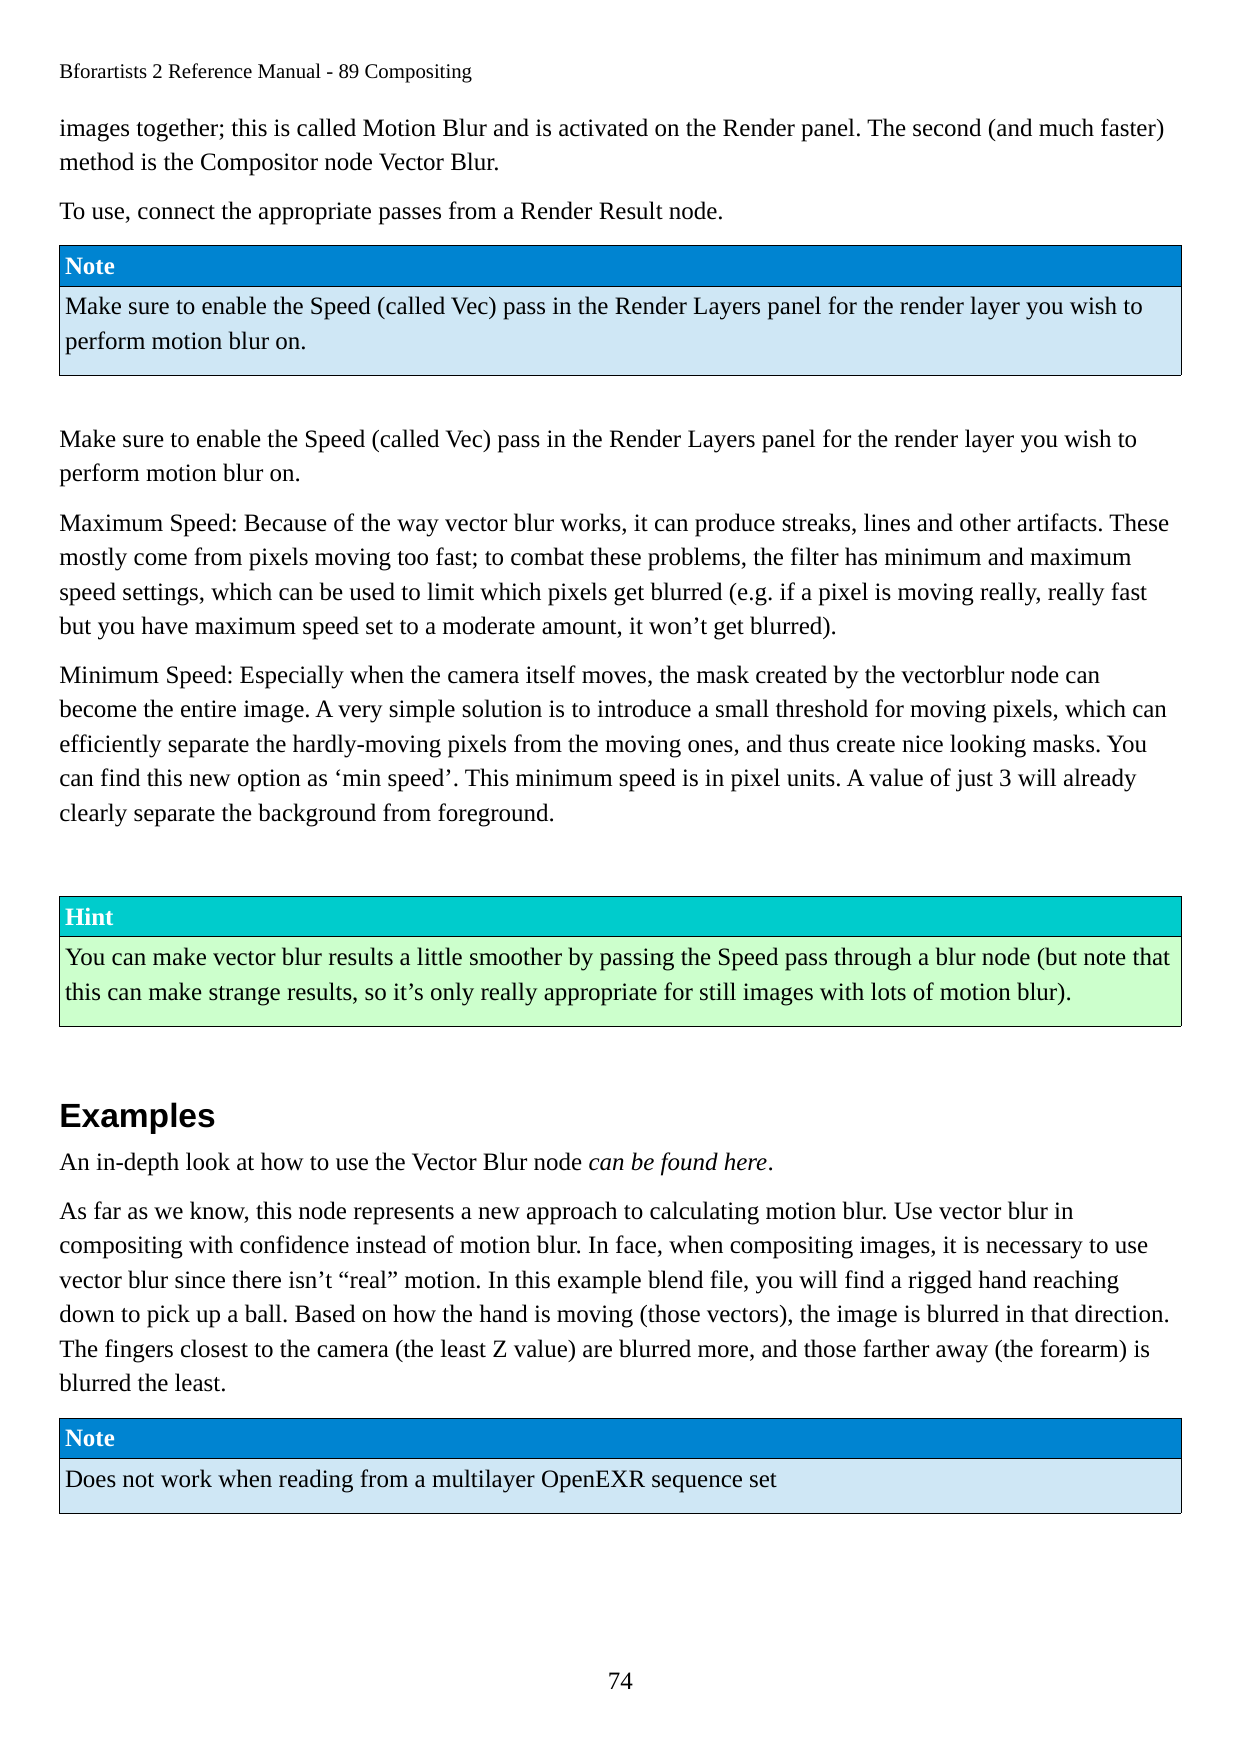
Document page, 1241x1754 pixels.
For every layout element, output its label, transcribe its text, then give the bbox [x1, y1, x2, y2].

text images together; this is called Motion Blur and is activated on the Render panel. The second (and much faster) method is the Compositor node Vector Blur. [59, 113, 1181, 176]
subtitle Examples [59, 1096, 1181, 1134]
table_header Note [60, 246, 1181, 286]
text An in-depth look at how to use the Vector Blur node can be found here. [59, 1147, 1181, 1176]
table_cell Make sure to enable the Speed (called Vec) pass in the Render Layers panel for the render layer you wish to perform motion blur on. [60, 287, 1181, 375]
table_header Hint [60, 897, 1181, 936]
table_header Note [60, 1419, 1181, 1458]
text Make sure to enable the Speed (called Vec) pass in the Render Layers panel for the render layer you wish to perform motion blur on. [59, 424, 1181, 487]
table_cell Does not work when reading from a multilayer OpenEXR sequence set [60, 1459, 1181, 1513]
table_cell You can make vector blur results a little smoother by passing the Speed pass through a blur node (but note that this can make strange results, so it’s only really appropriate for still images with lots of motion blur). [60, 937, 1181, 1026]
text As far as we know, this node represents a new approach to calculating motion blur. Use vector blur in compositing with confidence instead of motion blur. In face, when compositing images, it is necessary to use vector blur since there isn’t “real” motion. In this example blend file, you will find a rigged hand reaching down to pick up a ball. Based on how the hand is moving (those vectors), the image is blurred in that direction. The fingers closest to the camera (the least Z value) are blurred more, and those farther away (the forearm) is blurred the least. [59, 1196, 1181, 1397]
text Maximum Speed: Because of the way vector blur works, it can produce streaks, lines and other artifacts. These mostly come from pixels moving too fast; to combat these problems, the filter has minimum and maximum speed settings, which can be used to limit which pixels get blurred (e.g. if a pixel is moving really, really fast but you have maximum speed set to a moderate amount, it won’t get blurred). [59, 508, 1181, 640]
text To use, connect the appropriate passes from a Render Result node. [59, 196, 1181, 225]
text Minimum Speed: Especially when the camera itself moves, the mask created by the vectorblur node can become the entire image. A very simple solution is to introduce a small threshold for moving pixels, which can efficiently separate the hardly-moving pixels from the moving ones, and thus create nice looking masks. You can find this new option as ‘min speed’. This minimum speed is in pixel units. A value of just 3 will already clearly separate the background from foreground. [59, 660, 1181, 827]
